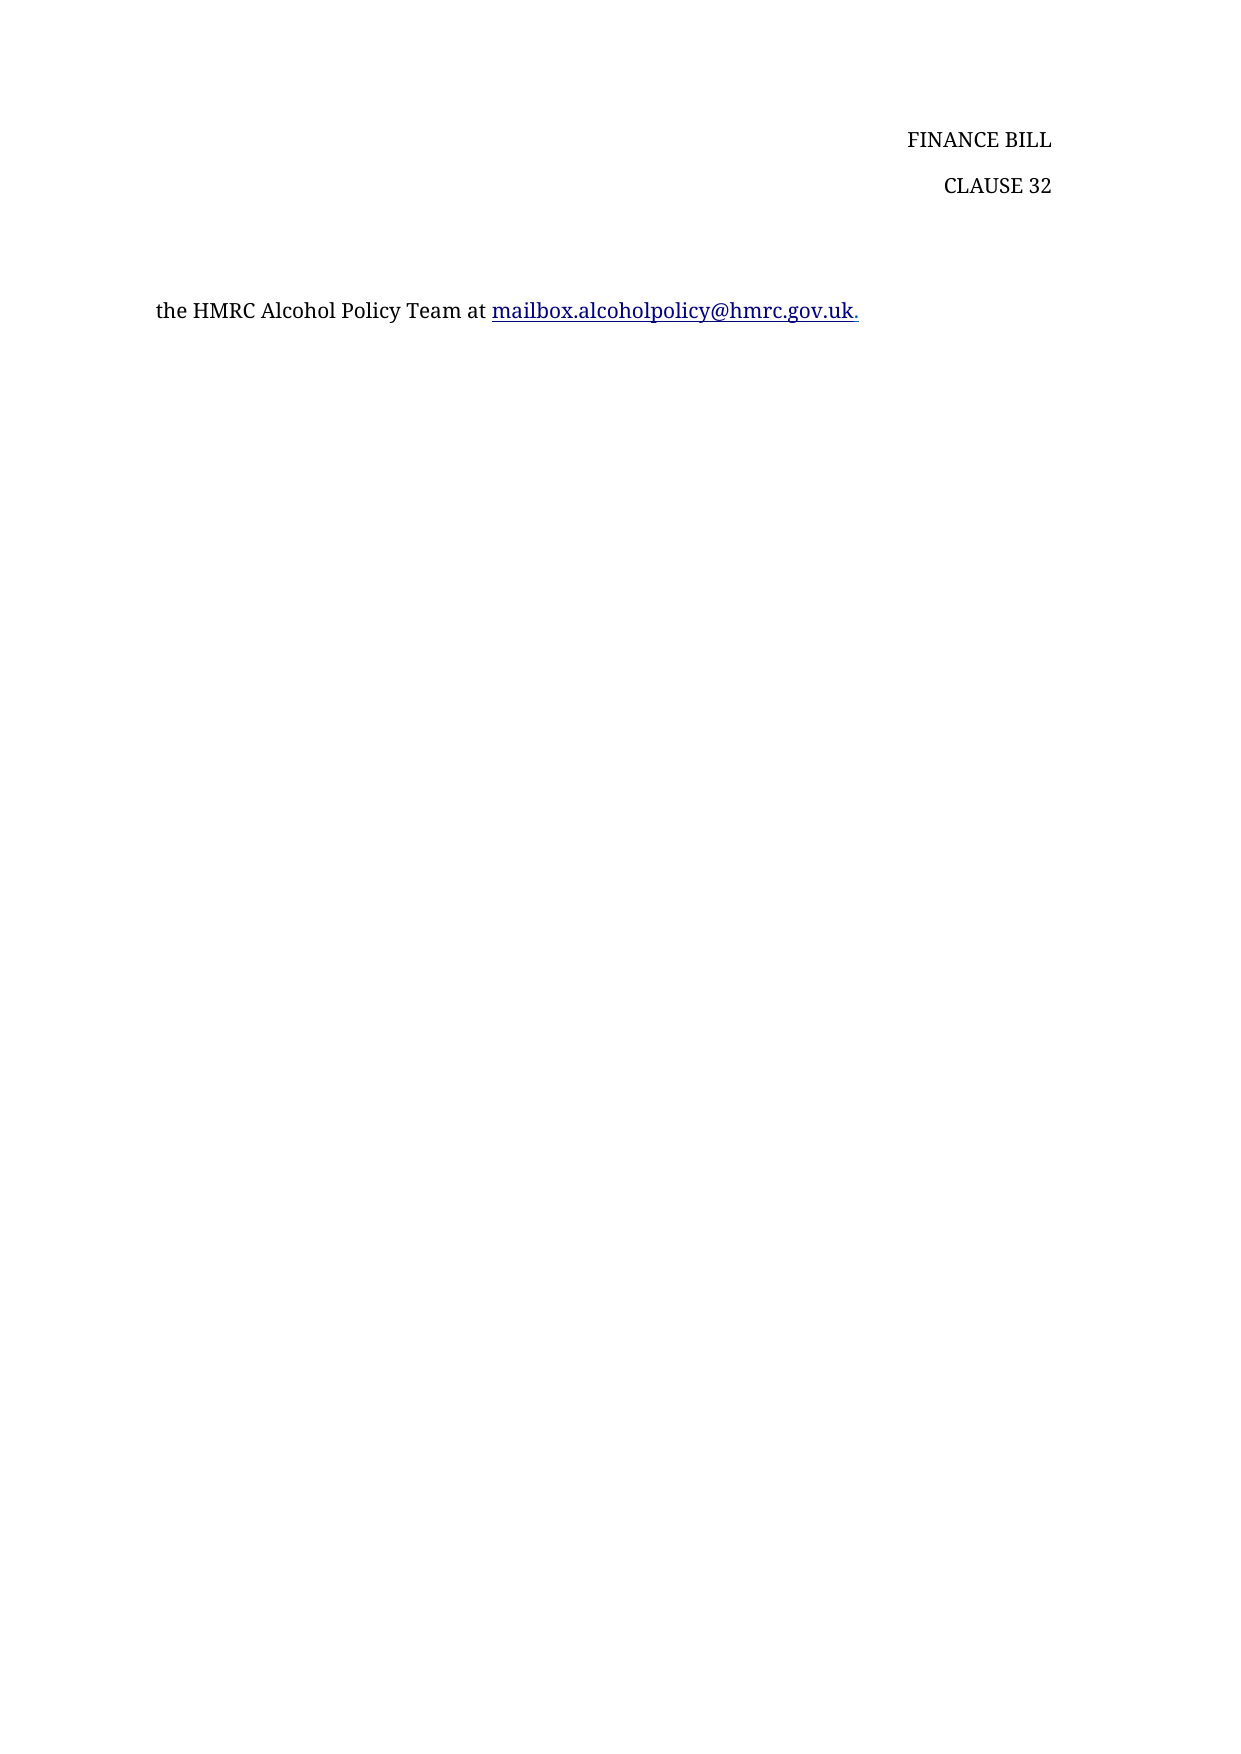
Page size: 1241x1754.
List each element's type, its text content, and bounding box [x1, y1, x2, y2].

list the HMRC Alcohol Policy Team at mailbox.alcoholpolicy@hmrc.gov.uk. [118, 297, 1063, 325]
